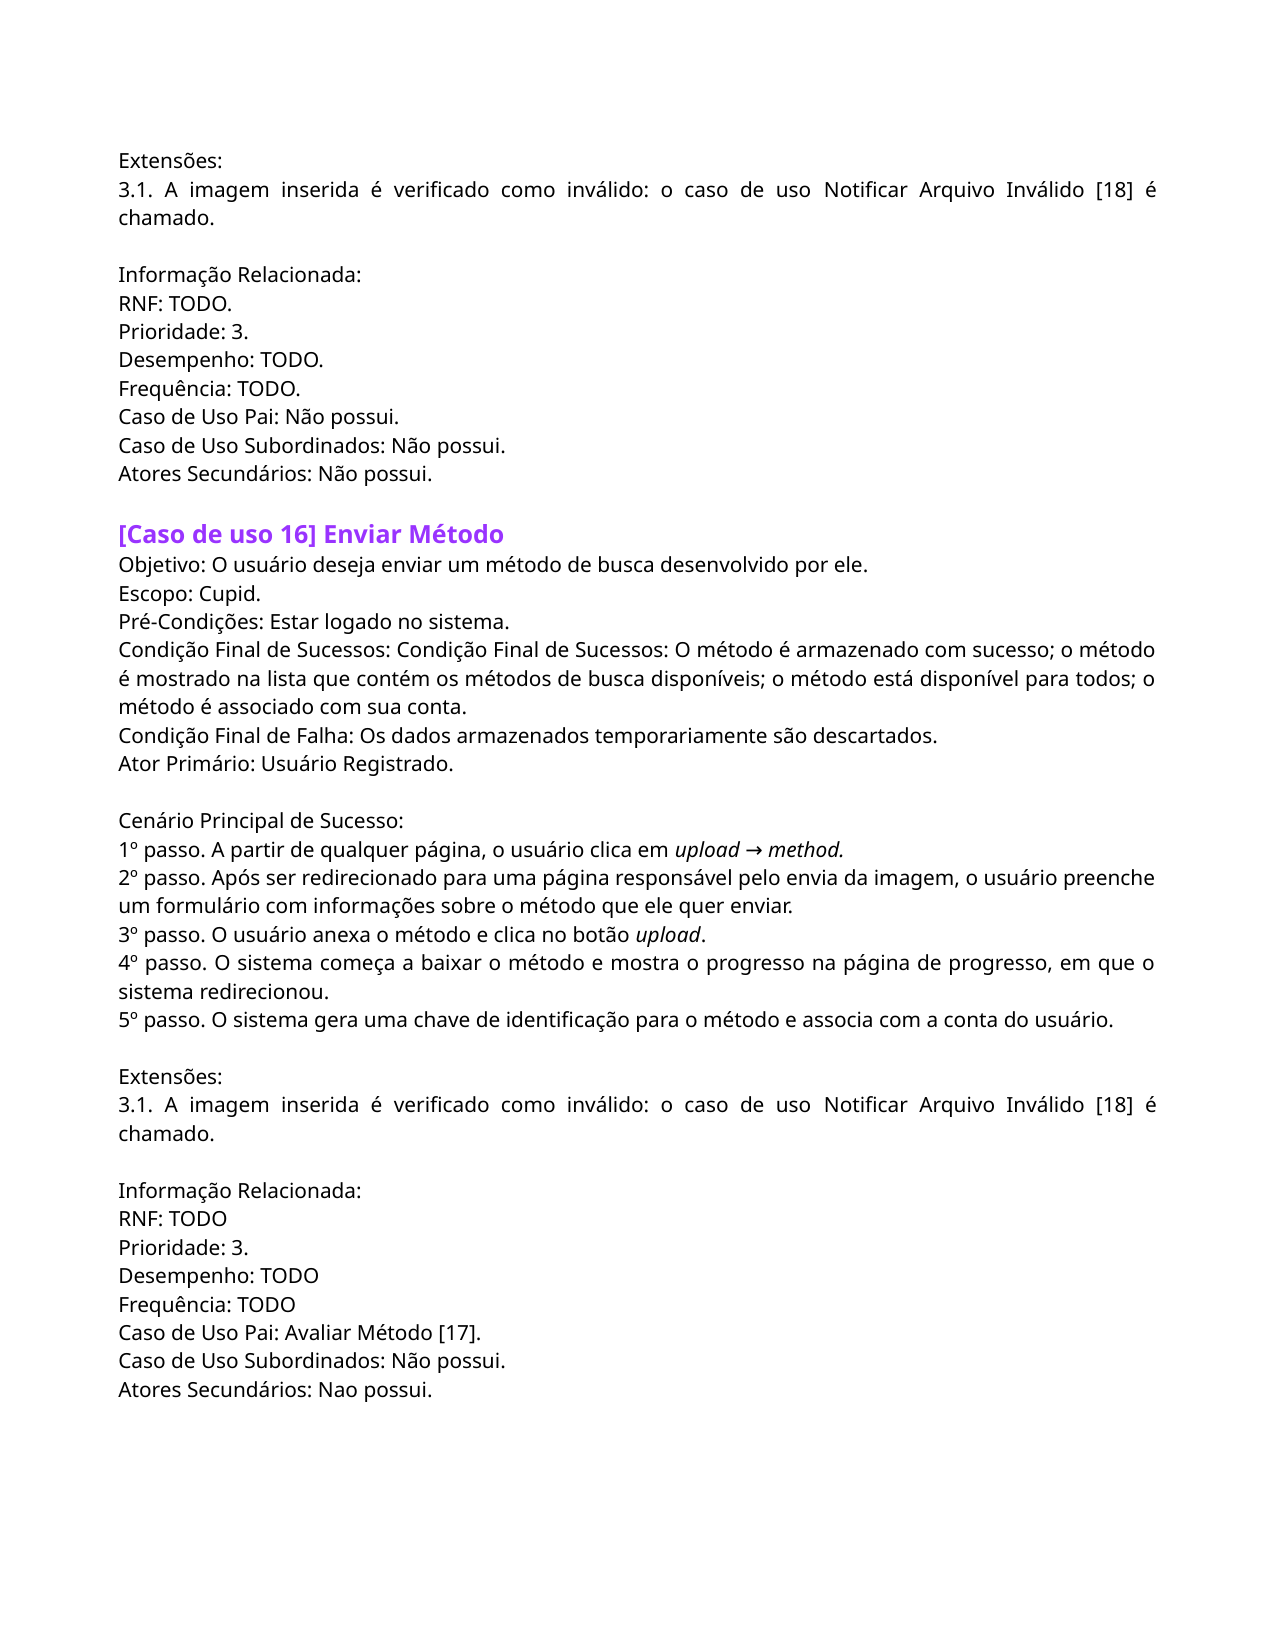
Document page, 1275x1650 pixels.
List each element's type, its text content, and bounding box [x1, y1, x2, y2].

text Cenário Principal de Sucesso: [118, 806, 1157, 835]
text Objetivo: O usuário deseja enviar um método de busca desenvolvido por ele. [118, 550, 1157, 579]
text RNF: TODO [118, 1204, 1157, 1233]
text Informação Relacionada: [118, 1176, 1157, 1204]
text Caso de Uso Subordinados: Não possui. [118, 431, 1157, 459]
text Frequência: TODO [118, 1290, 1157, 1318]
text 3.1. A imagem inserida é verificado como inválido: o caso de uso Notificar Arquivo Inválido [18] é chamado. [118, 1091, 1157, 1147]
text Caso de Uso Pai: Não possui. [118, 402, 1157, 431]
text 5º passo. O sistema gera uma chave de identificação para o método e associa com a conta do usuário. [118, 1005, 1157, 1034]
text Desempenho: TODO [118, 1261, 1157, 1290]
text RNF: TODO. [118, 289, 1157, 317]
text [Caso de uso 16] Enviar Método [118, 516, 1157, 550]
text Extensões: [118, 1062, 1157, 1091]
text Frequência: TODO. [118, 374, 1157, 402]
text Atores Secundários: Não possui. [118, 459, 1157, 488]
text Ator Primário: Usuário Registrado. [118, 749, 1157, 778]
text Atores Secundários: Nao possui. [118, 1375, 1157, 1403]
text 3º passo. O usuário anexa o método e clica no botão upload. [118, 920, 1157, 948]
text Caso de Uso Pai: Avaliar Método [17]. [118, 1318, 1157, 1347]
text Escopo: Cupid. [118, 579, 1157, 607]
text 2º passo. Após ser redirecionado para uma página responsável pelo envia da imagem, o usuário preenche um formulário com informações sobre o método que ele quer enviar. [118, 863, 1157, 920]
text Pré-Condições: Estar logado no sistema. [118, 607, 1157, 636]
text Caso de Uso Subordinados: Não possui. [118, 1347, 1157, 1375]
text Prioridade: 3. [118, 317, 1157, 346]
text Desempenho: TODO. [118, 346, 1157, 374]
text Prioridade: 3. [118, 1233, 1157, 1261]
text Extensões: [118, 147, 1157, 175]
text Condição Final de Falha: Os dados armazenados temporariamente são descartados. [118, 721, 1157, 749]
text 1º passo. A partir de qualquer página, o usuário clica em upload → method. [118, 835, 1157, 863]
text 4º passo. O sistema começa a baixar o método e mostra o progresso na página de progresso, em que o sistema redirecionou. [118, 948, 1157, 1005]
text Condição Final de Sucessos: Condição Final de Sucessos: O método é armazenado com sucesso; o método é mostrado na lista que contém os métodos de busca disponíveis; o método está disponível para todos; o método é associado com sua conta. [118, 636, 1157, 721]
text 3.1. A imagem inserida é verificado como inválido: o caso de uso Notificar Arquivo Inválido [18] é chamado. [118, 175, 1157, 232]
text Informação Relacionada: [118, 260, 1157, 289]
